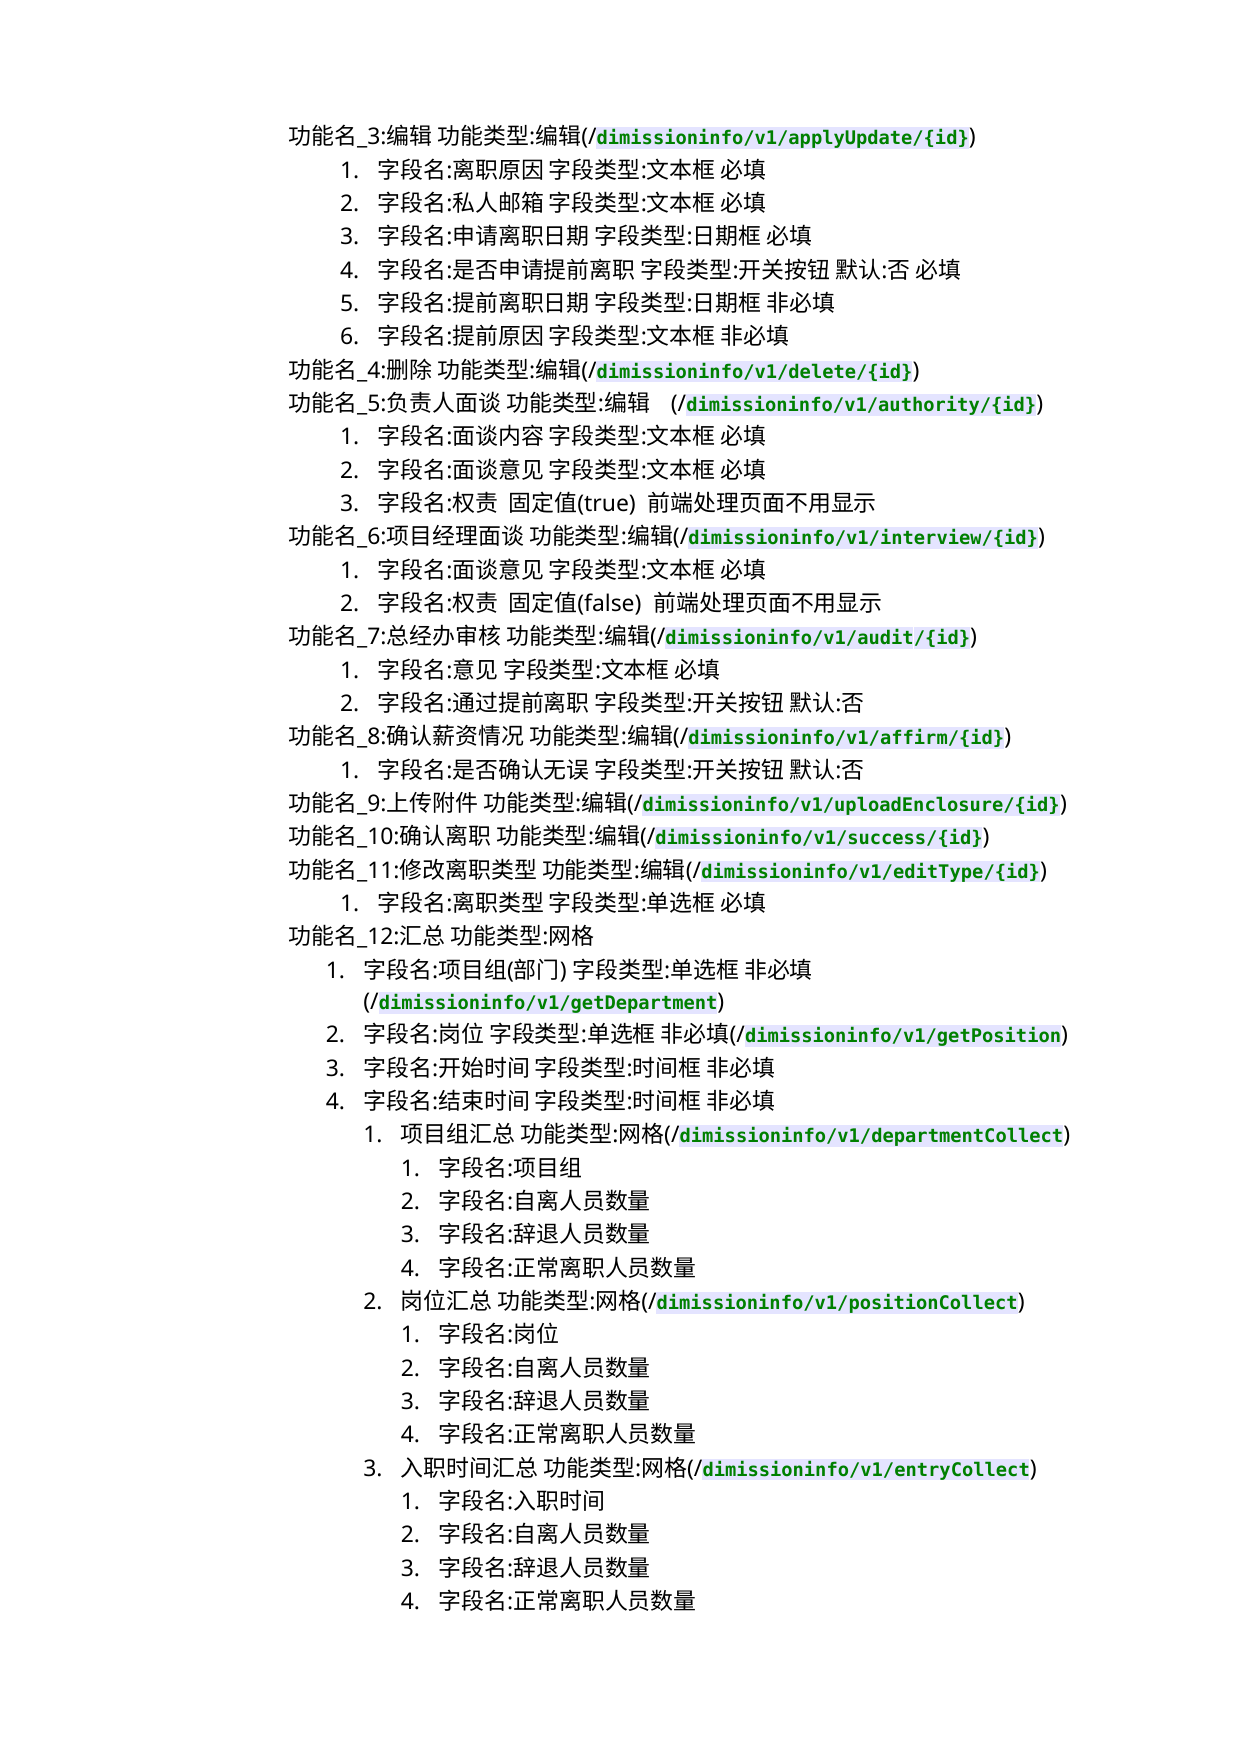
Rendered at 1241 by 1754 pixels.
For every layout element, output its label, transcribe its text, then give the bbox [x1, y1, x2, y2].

list 字段名:私人邮箱 字段类型:文本框 必填 [340, 185, 1122, 218]
list 字段名:辞退人员数量 [401, 1383, 1122, 1416]
list 字段名:岗位 字段类型:单选框 非必填(/dimissioninfo/v1/getPosition) [326, 1016, 1122, 1049]
list 字段名:离职类型 字段类型:单选框 必填 [340, 885, 1122, 918]
list 字段名:自离人员数量 [401, 1516, 1122, 1549]
list 字段名:面谈意见 字段类型:文本框 必填 [340, 551, 1122, 585]
text 功能名_4:删除 功能类型:编辑(/dimissioninfo/v1/delete/{id}) [118, 351, 1122, 385]
list 字段名:入职时间 [401, 1483, 1122, 1516]
list 字段名:通过提前离职 字段类型:开关按钮 默认:否 [340, 685, 1122, 718]
list 字段名:正常离职人员数量 [401, 1583, 1122, 1616]
text 功能名_7:总经办审核 功能类型:编辑(/dimissioninfo/v1/audit/{id}) [118, 618, 1122, 651]
text 功能名_3:编辑 功能类型:编辑(/dimissioninfo/v1/applyUpdate/{id}) [118, 118, 1122, 151]
text 功能名_12:汇总 功能类型:网格 [118, 918, 1122, 951]
list 字段名:离职原因 字段类型:文本框 必填 [340, 151, 1122, 185]
text 功能名_11:修改离职类型 功能类型:编辑(/dimissioninfo/v1/editType/{id}) [118, 851, 1122, 885]
list 字段名:权责 固定值(true) 前端处理页面不用显示 [340, 485, 1122, 518]
list 字段名:面谈内容 字段类型:文本框 必填 [340, 418, 1122, 451]
text 功能名_5:负责人面谈 功能类型:编辑 (/dimissioninfo/v1/authority/{id}) [118, 385, 1122, 418]
text 功能名_9:上传附件 功能类型:编辑(/dimissioninfo/v1/uploadEnclosure/{id}) [118, 785, 1122, 818]
list 字段名:是否确认无误 字段类型:开关按钮 默认:否 [340, 751, 1122, 785]
list 岗位汇总 功能类型:网格(/dimissioninfo/v1/positionCollect) [363, 1283, 1122, 1316]
text 功能名_10:确认离职 功能类型:编辑(/dimissioninfo/v1/success/{id}) [118, 818, 1122, 851]
list 字段名:项目组 [401, 1149, 1122, 1183]
list 入职时间汇总 功能类型:网格(/dimissioninfo/v1/entryCollect) [363, 1449, 1122, 1483]
list 字段名:正常离职人员数量 [401, 1249, 1122, 1283]
list 字段名:开始时间 字段类型:时间框 非必填 [326, 1049, 1122, 1083]
list 字段名:项目组(部门) 字段类型:单选框 非必填(/dimissioninfo/v1/getDepartment) [326, 951, 1122, 1016]
list 字段名:提前离职日期 字段类型:日期框 非必填 [340, 285, 1122, 318]
list 字段名:辞退人员数量 [401, 1549, 1122, 1583]
list 字段名:岗位 [401, 1316, 1122, 1349]
list 字段名:提前原因 字段类型:文本框 非必填 [340, 318, 1122, 351]
list 字段名:自离人员数量 [401, 1349, 1122, 1383]
list 字段名:结束时间 字段类型:时间框 非必填 [326, 1083, 1122, 1116]
list 字段名:自离人员数量 [401, 1183, 1122, 1216]
list 项目组汇总 功能类型:网格(/dimissioninfo/v1/departmentCollect) [363, 1116, 1122, 1149]
list 字段名:正常离职人员数量 [401, 1416, 1122, 1449]
list 字段名:意见 字段类型:文本框 必填 [340, 651, 1122, 685]
text 功能名_8:确认薪资情况 功能类型:编辑(/dimissioninfo/v1/affirm/{id}) [118, 718, 1122, 751]
list 字段名:权责 固定值(false) 前端处理页面不用显示 [340, 585, 1122, 618]
list 字段名:是否申请提前离职 字段类型:开关按钮 默认:否 必填 [340, 251, 1122, 285]
text 功能名_6:项目经理面谈 功能类型:编辑(/dimissioninfo/v1/interview/{id}) [118, 518, 1122, 551]
list 字段名:辞退人员数量 [401, 1216, 1122, 1249]
list 字段名:面谈意见 字段类型:文本框 必填 [340, 451, 1122, 485]
list 字段名:申请离职日期 字段类型:日期框 必填 [340, 218, 1122, 251]
